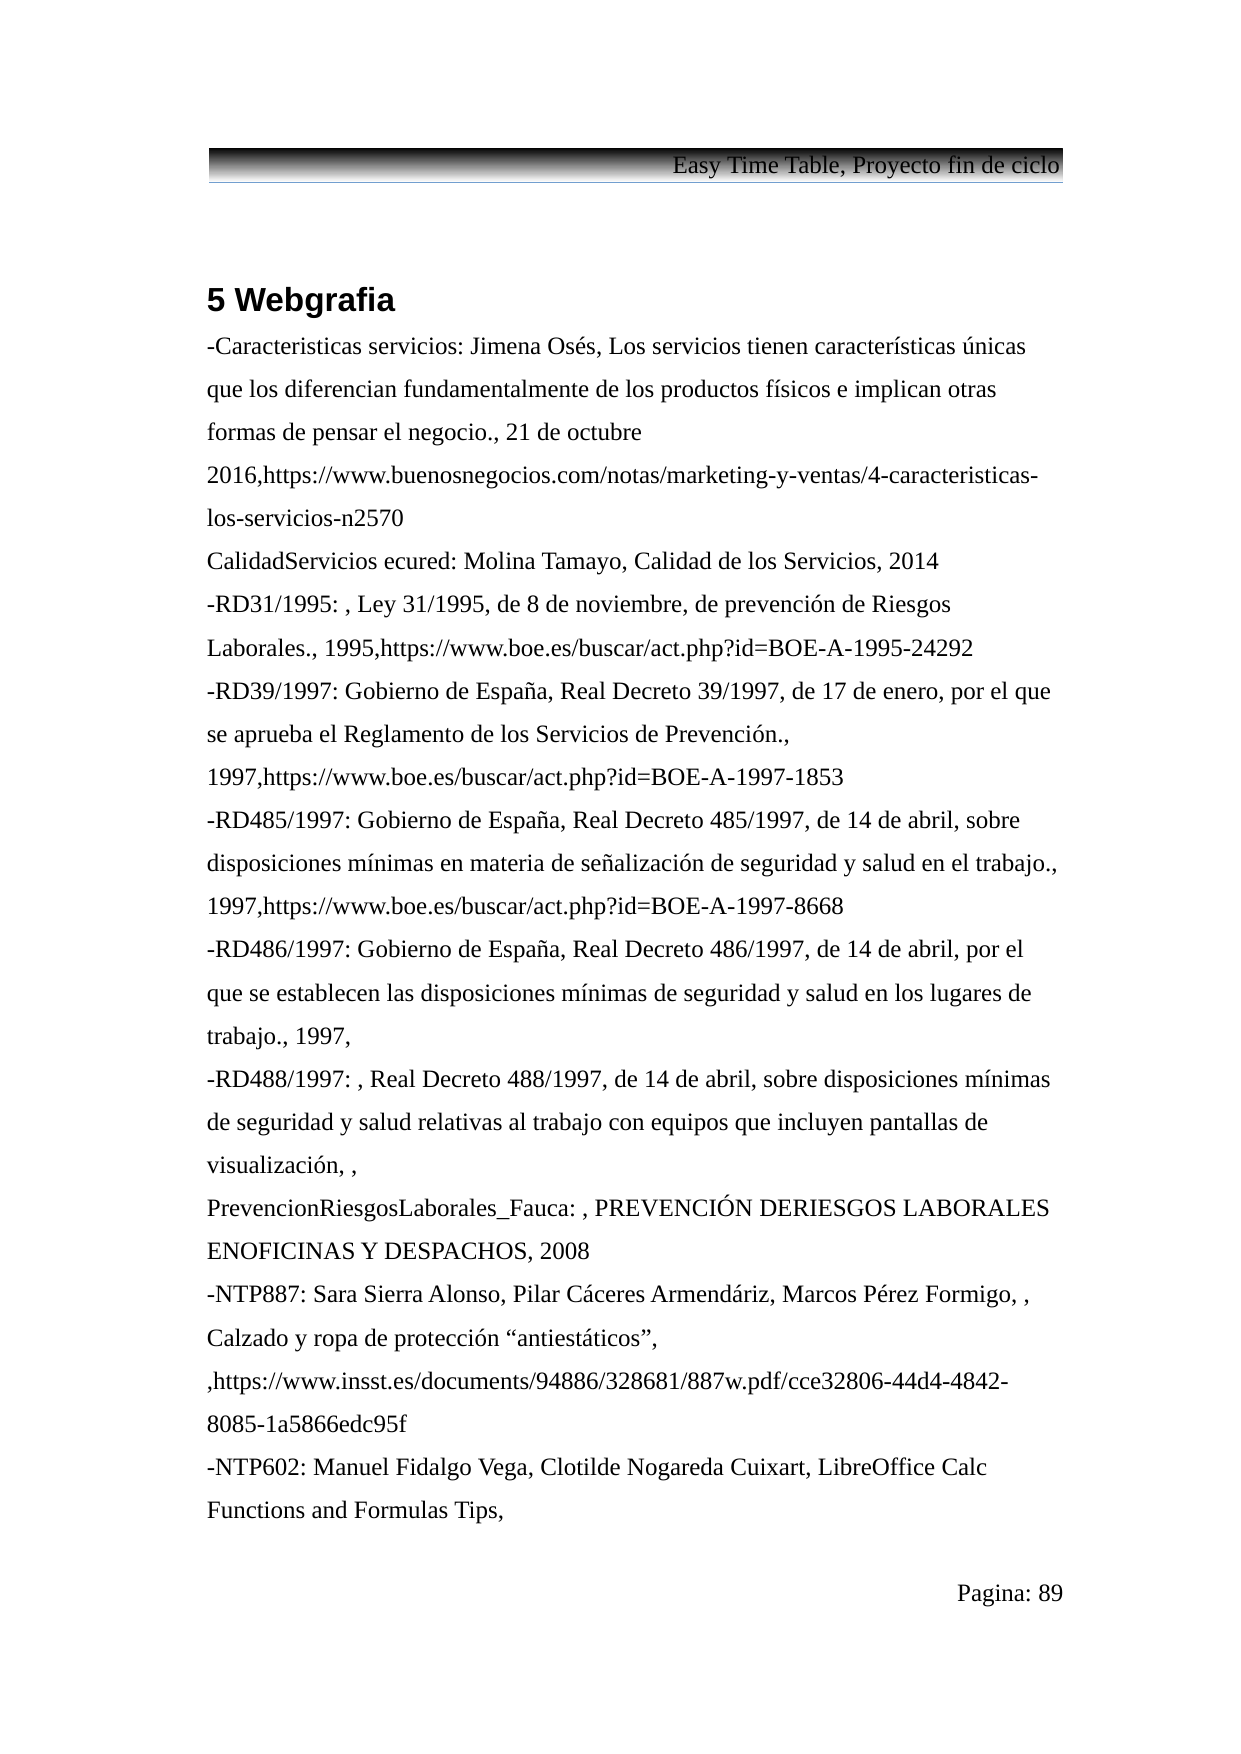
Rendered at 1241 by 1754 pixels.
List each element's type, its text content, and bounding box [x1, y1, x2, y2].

text PrevencionRiesgosLaborales_Fauca: , PREVENCIÓN DERIESGOS LABORALES ENOFICINAS Y DESPACHOS, 2008 [207, 1193, 1063, 1265]
text -RD31/1995: , Ley 31/1995, de 8 de noviembre, de prevención de Riesgos Laborales., 1995,https://www.boe.es/buscar/act.php?id=BOE-A-1995-24292 [207, 589, 1063, 661]
text -NTP887: Sara Sierra Alonso, Pilar Cáceres Armendáriz, Marcos Pérez Formigo, , Calzado y ropa de protección “antiestáticos”, ,https://www.insst.es/documents/94886/328681/887w.pdf/cce32806-44d4-4842-8085-1a5866edc95f [207, 1279, 1063, 1438]
subtitle 5 Webgrafia [207, 280, 1063, 318]
text -NTP602: Manuel Fidalgo Vega, Clotilde Nogareda Cuixart, LibreOffice Calc Functions and Formulas Tips, [207, 1452, 1063, 1524]
text -RD485/1997: Gobierno de España, Real Decreto 485/1997, de 14 de abril, sobre disposiciones mínimas en materia de señalización de seguridad y salud en el trabajo., 1997,https://www.boe.es/buscar/act.php?id=BOE-A-1997-8668 [207, 805, 1063, 920]
text -RD39/1997: Gobierno de España, Real Decreto 39/1997, de 17 de enero, por el que se aprueba el Reglamento de los Servicios de Prevención., 1997,https://www.boe.es/buscar/act.php?id=BOE-A-1997-1853 [207, 676, 1063, 791]
text -Caracteristicas servicios: Jimena Osés, Los servicios tienen características únicas que los diferencian fundamentalmente de los productos físicos e implican otras formas de pensar el negocio., 21 de octubre 2016,https://www.buenosnegocios.com/notas/marketing-y-ventas/4-caracteristicas-los-servicios-n2570 [207, 331, 1063, 532]
text -RD488/1997: , Real Decreto 488/1997, de 14 de abril, sobre disposiciones mínimas de seguridad y salud relativas al trabajo con equipos que incluyen pantallas de visualización, , [207, 1064, 1063, 1179]
text -RD486/1997: Gobierno de España, Real Decreto 486/1997, de 14 de abril, por el que se establecen las disposiciones mínimas de seguridad y salud en los lugares de trabajo., 1997, [207, 934, 1063, 1049]
text CalidadServicios ecured: Molina Tamayo, Calidad de los Servicios, 2014 [207, 546, 1063, 575]
